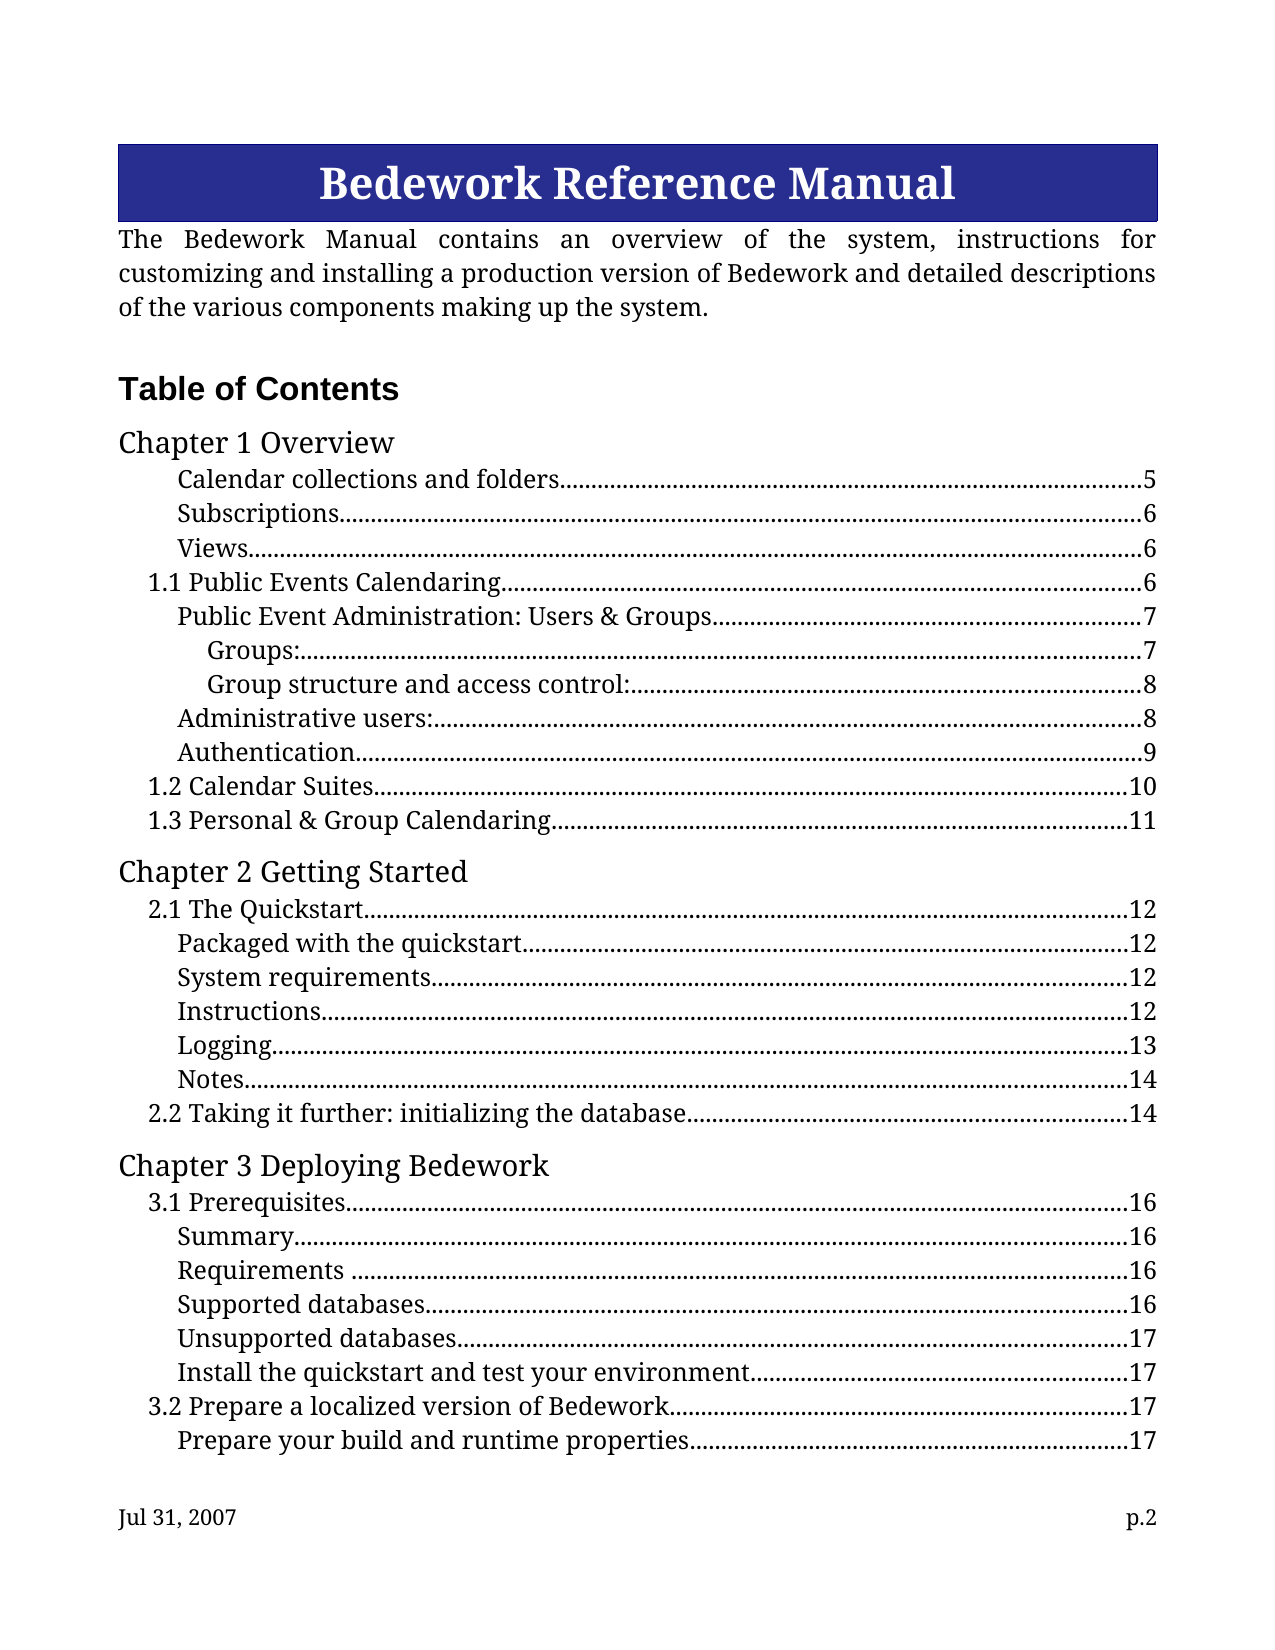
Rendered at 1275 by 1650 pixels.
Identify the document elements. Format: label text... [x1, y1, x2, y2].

subtitle Table of Contents [118, 370, 1157, 407]
text Administrative users: 8 [177, 701, 1157, 734]
text The Bedework Manual contains an overview of the system, instructions for customizing and installing a production version of Bedework and detailed descriptions of the various components making up the system. [118, 222, 1157, 323]
text Packaged with the quickstart 12 [177, 926, 1157, 959]
text Bedework Reference Manual [119, 145, 1157, 221]
text Public Event Administration: Users & Groups 7 [177, 598, 1157, 632]
text 1.1 Public Events Calendaring 6 [148, 564, 1157, 598]
text 3.2 Prepare a localized version of Bedework 17 [148, 1389, 1157, 1423]
text 1.2 Calendar Suites 10 [148, 769, 1157, 803]
text 1.3 Personal & Group Calendaring 11 [148, 803, 1157, 837]
text Instructions 12 [177, 994, 1157, 1028]
text 3.1 Prerequisites 16 [148, 1184, 1157, 1219]
text Unsupported databases 17 [177, 1321, 1157, 1355]
text Chapter 2 Getting Started [118, 852, 1157, 891]
text Supported databases. 16 [177, 1287, 1157, 1321]
text Group structure and access control: 8 [207, 666, 1157, 701]
text 2.2 Taking it further: initializing the database 14 [148, 1096, 1157, 1130]
text Subscriptions 6 [177, 496, 1157, 530]
text Logging 13 [177, 1028, 1157, 1062]
text Install the quickstart and test your environment 17 [177, 1355, 1157, 1389]
text System requirements 12 [177, 959, 1157, 994]
text Notes 14 [177, 1062, 1157, 1096]
text Views 6 [177, 530, 1157, 564]
text Authentication 9 [177, 734, 1157, 769]
text Groups: 7 [207, 632, 1157, 666]
text Chapter 1 Overview [118, 422, 1157, 462]
text Chapter 3 Deploying Bedework [118, 1145, 1157, 1184]
text Prepare your build and runtime properties 17 [177, 1423, 1157, 1457]
text 2.1 The Quickstart 12 [148, 891, 1157, 926]
text Calendar collections and folders. 5 [177, 462, 1157, 496]
text Summary 16 [177, 1219, 1157, 1253]
text Requirements 16 [177, 1253, 1157, 1287]
